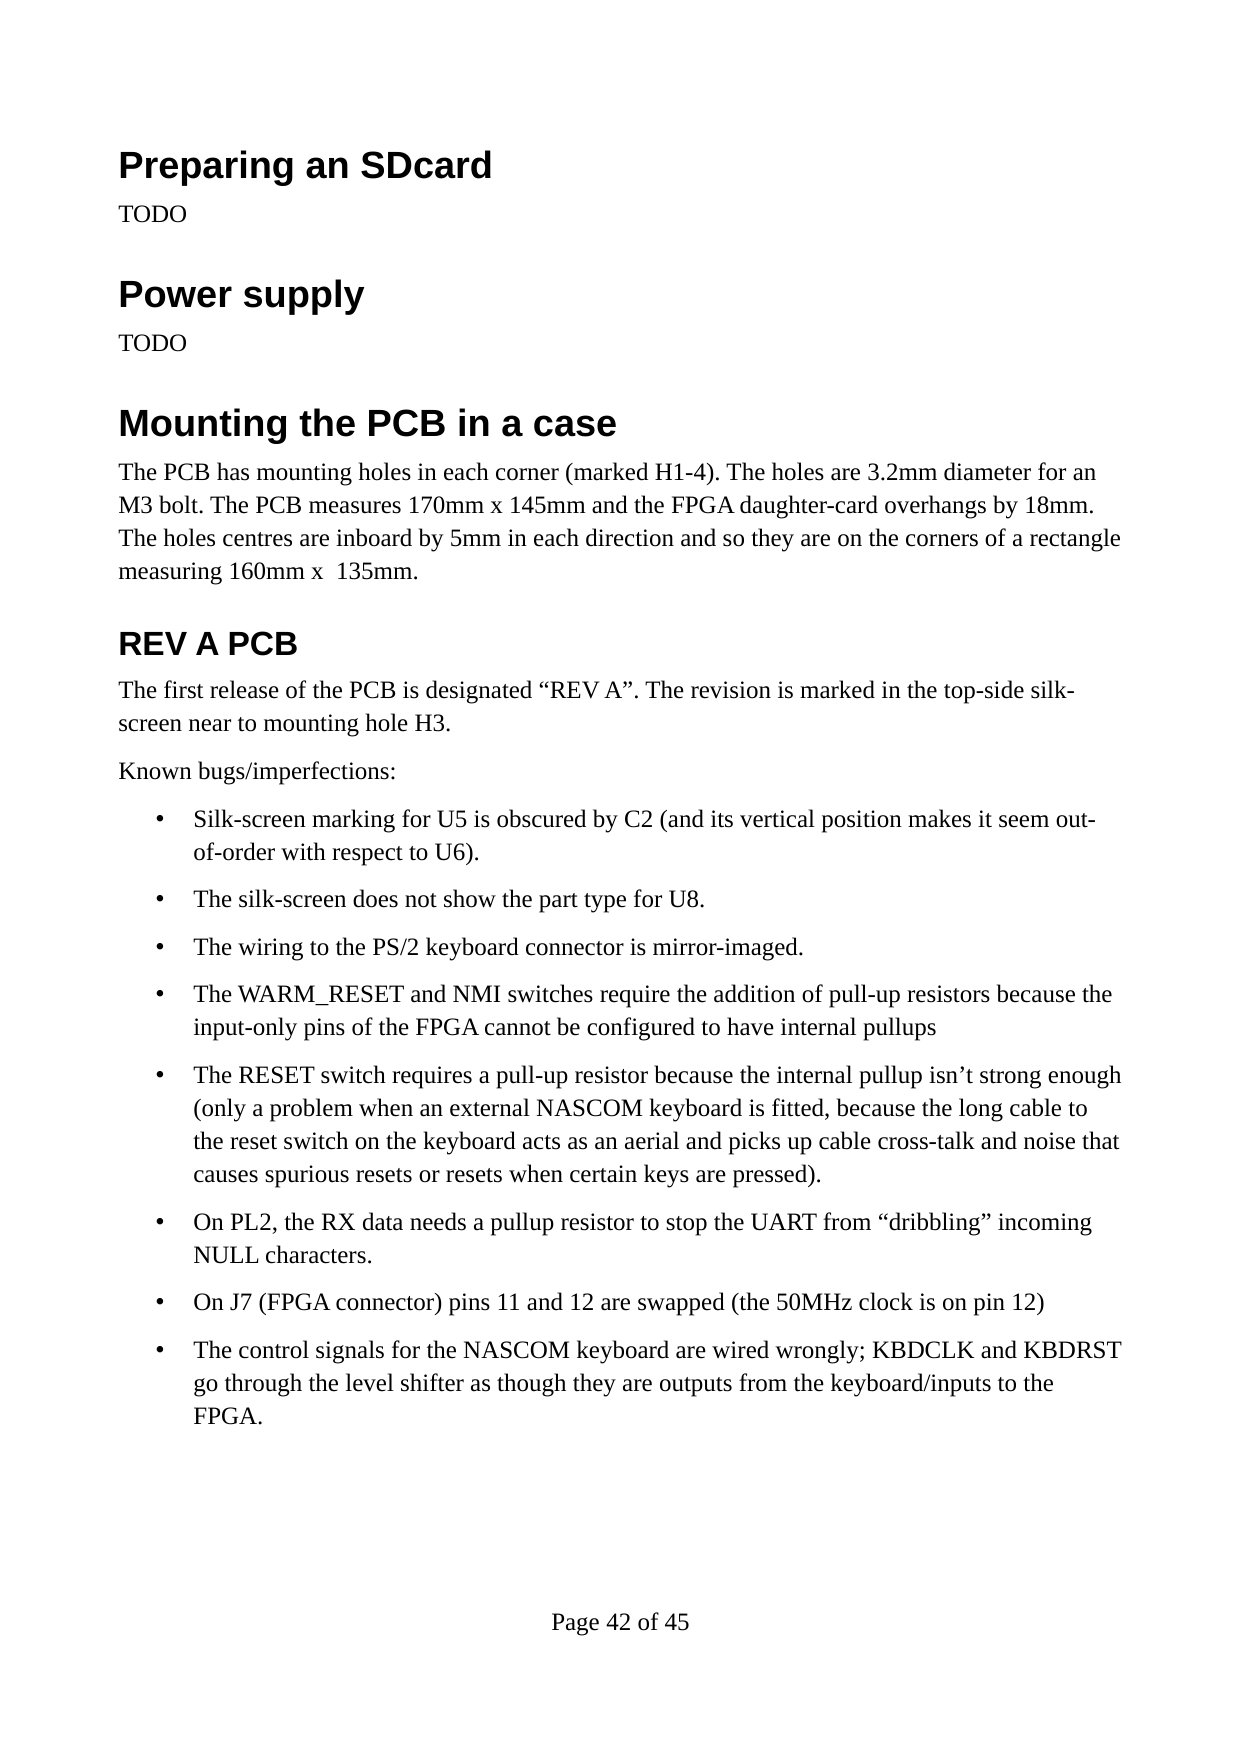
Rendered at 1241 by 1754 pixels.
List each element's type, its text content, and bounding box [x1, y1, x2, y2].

subtitle Preparing an SDcard [118, 143, 1122, 187]
list On J7 (FPGA connector) pins 11 and 12 are swapped (the 50MHz clock is on pin 12) [156, 1287, 1122, 1316]
list The wiring to the PS/2 keyboard connector is mirror-imaged. [156, 932, 1122, 961]
text TODO [118, 199, 1122, 228]
subtitle Mounting the PCB in a case [118, 401, 1122, 444]
list The WARM_RESET and NMI switches require the addition of pull-up resistors because the input-only pins of the FPGA cannot be configured to have internal pullups [156, 979, 1122, 1041]
list On PL2, the RX data needs a pullup resistor to stop the UART from “dribbling” incoming NULL characters. [156, 1207, 1122, 1268]
list The control signals for the NASCOM keyboard are wired wrongly; KBDCLK and KBDRST go through the level shifter as though they are outputs from the keyboard/inputs to the FPGA. [156, 1335, 1122, 1430]
text Known bugs/imperfections: [118, 756, 1122, 785]
subtitle REV A PCB [118, 624, 1122, 663]
list Silk-screen marking for U5 is obscured by C2 (and its vertical position makes it seem out-of-order with respect to U6). [156, 804, 1122, 865]
list The silk-screen does not show the part type for U8. [156, 884, 1122, 913]
list The RESET switch requires a pull-up resistor because the internal pullup isn’t strong enough (only a problem when an external NASCOM keyboard is fitted, because the long cable to the reset switch on the keyboard acts as an aerial and picks up cable cross-talk and noise that causes spurious resets or resets when certain keys are pressed). [156, 1060, 1122, 1188]
text TODO [118, 328, 1122, 357]
text The first release of the PCB is designated “REV A”. The revision is marked in the top-side silk-screen near to mounting hole H3. [118, 675, 1122, 737]
text The PCB has mounting holes in each corner (marked H1-4). The holes are 3.2mm diameter for an M3 bolt. The PCB measures 170mm x 145mm and the FPGA daughter-card overhangs by 18mm. The holes centres are inboard by 5mm in each direction and so they are on the corners of a rectangle measuring 160mm x 135mm. [118, 457, 1122, 584]
subtitle Power supply [118, 272, 1122, 316]
